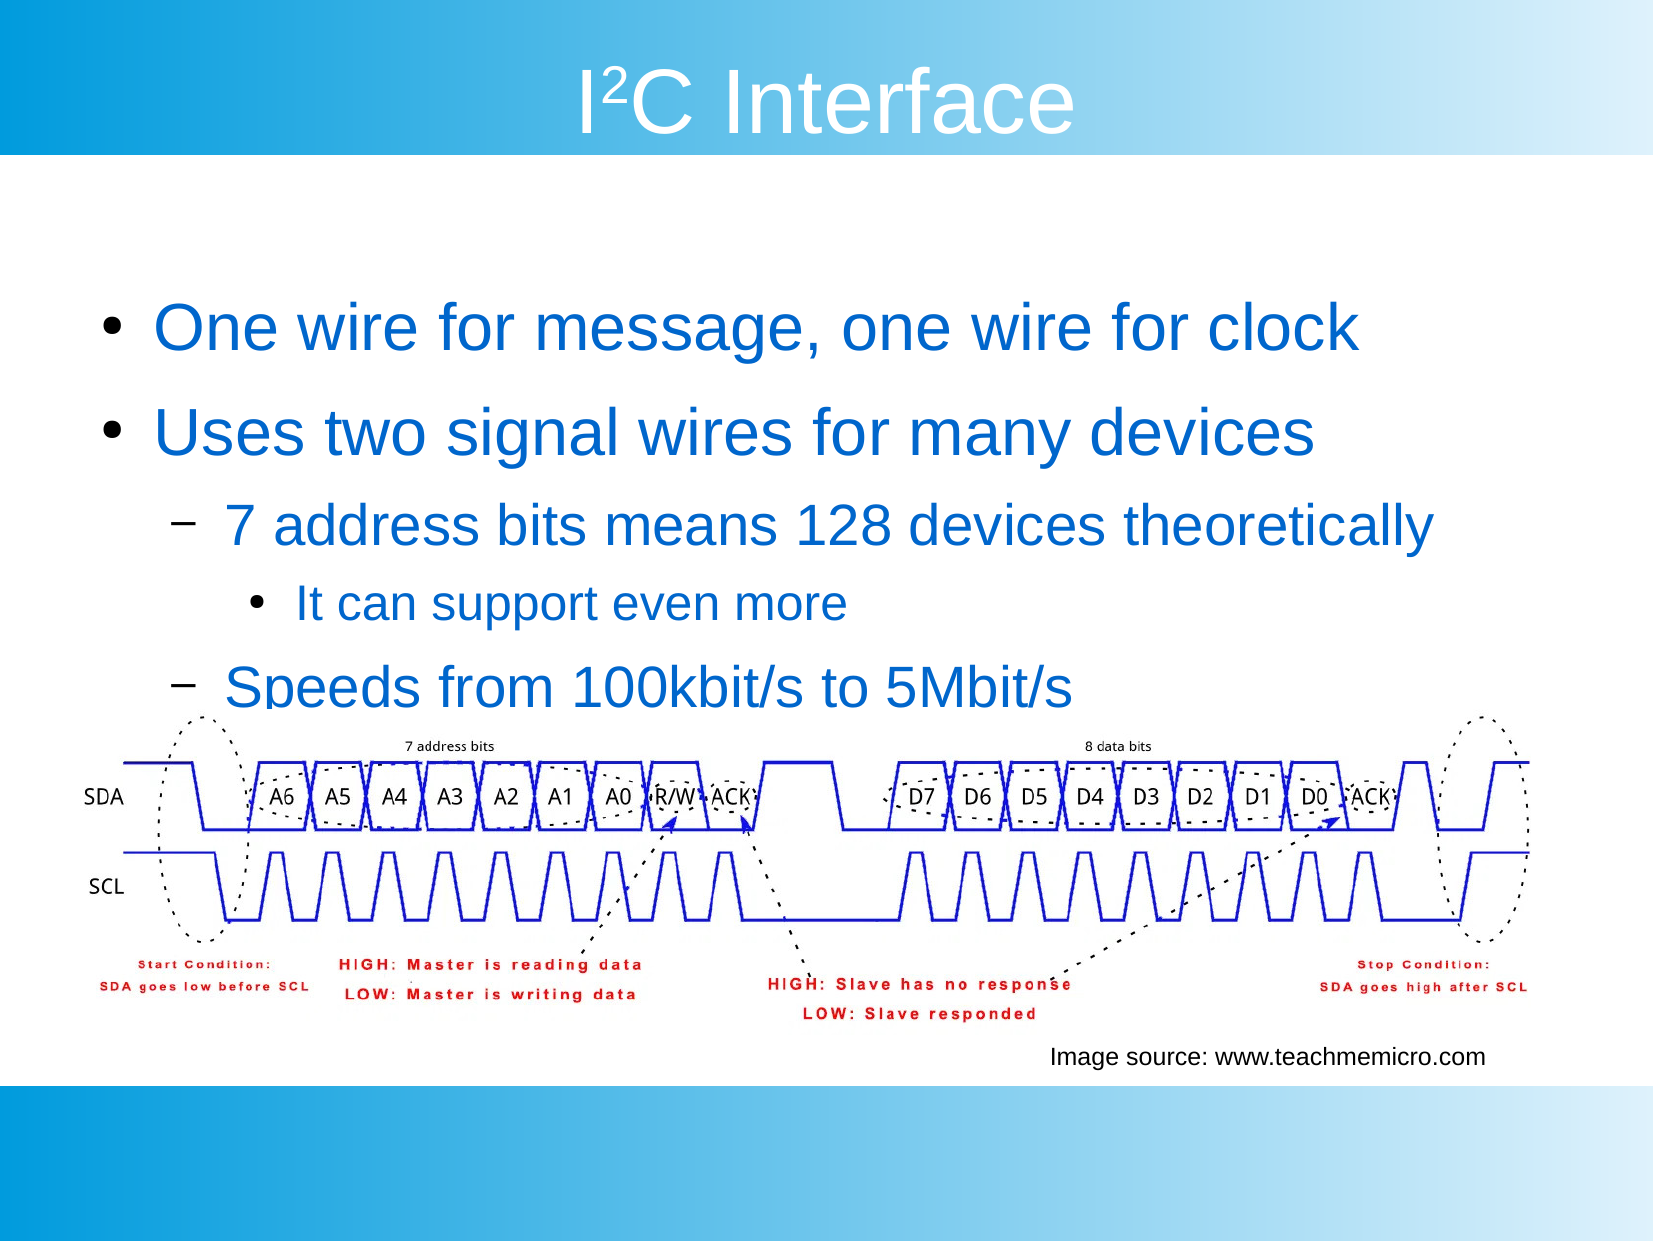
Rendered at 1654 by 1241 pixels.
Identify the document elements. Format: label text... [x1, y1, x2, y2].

list One wire for message, one wire for clock Uses two signal wires for many devices 7 address bits means 128 devices theoretically It can support even more Speeds from 100kbit/s to 5Mbit/s [82, 290, 1571, 1010]
picture [72, 709, 1531, 1036]
title I2C Interface [82, 49, 1571, 155]
text_box Image source: www.teachmemicro.com [1035, 1035, 1606, 1078]
